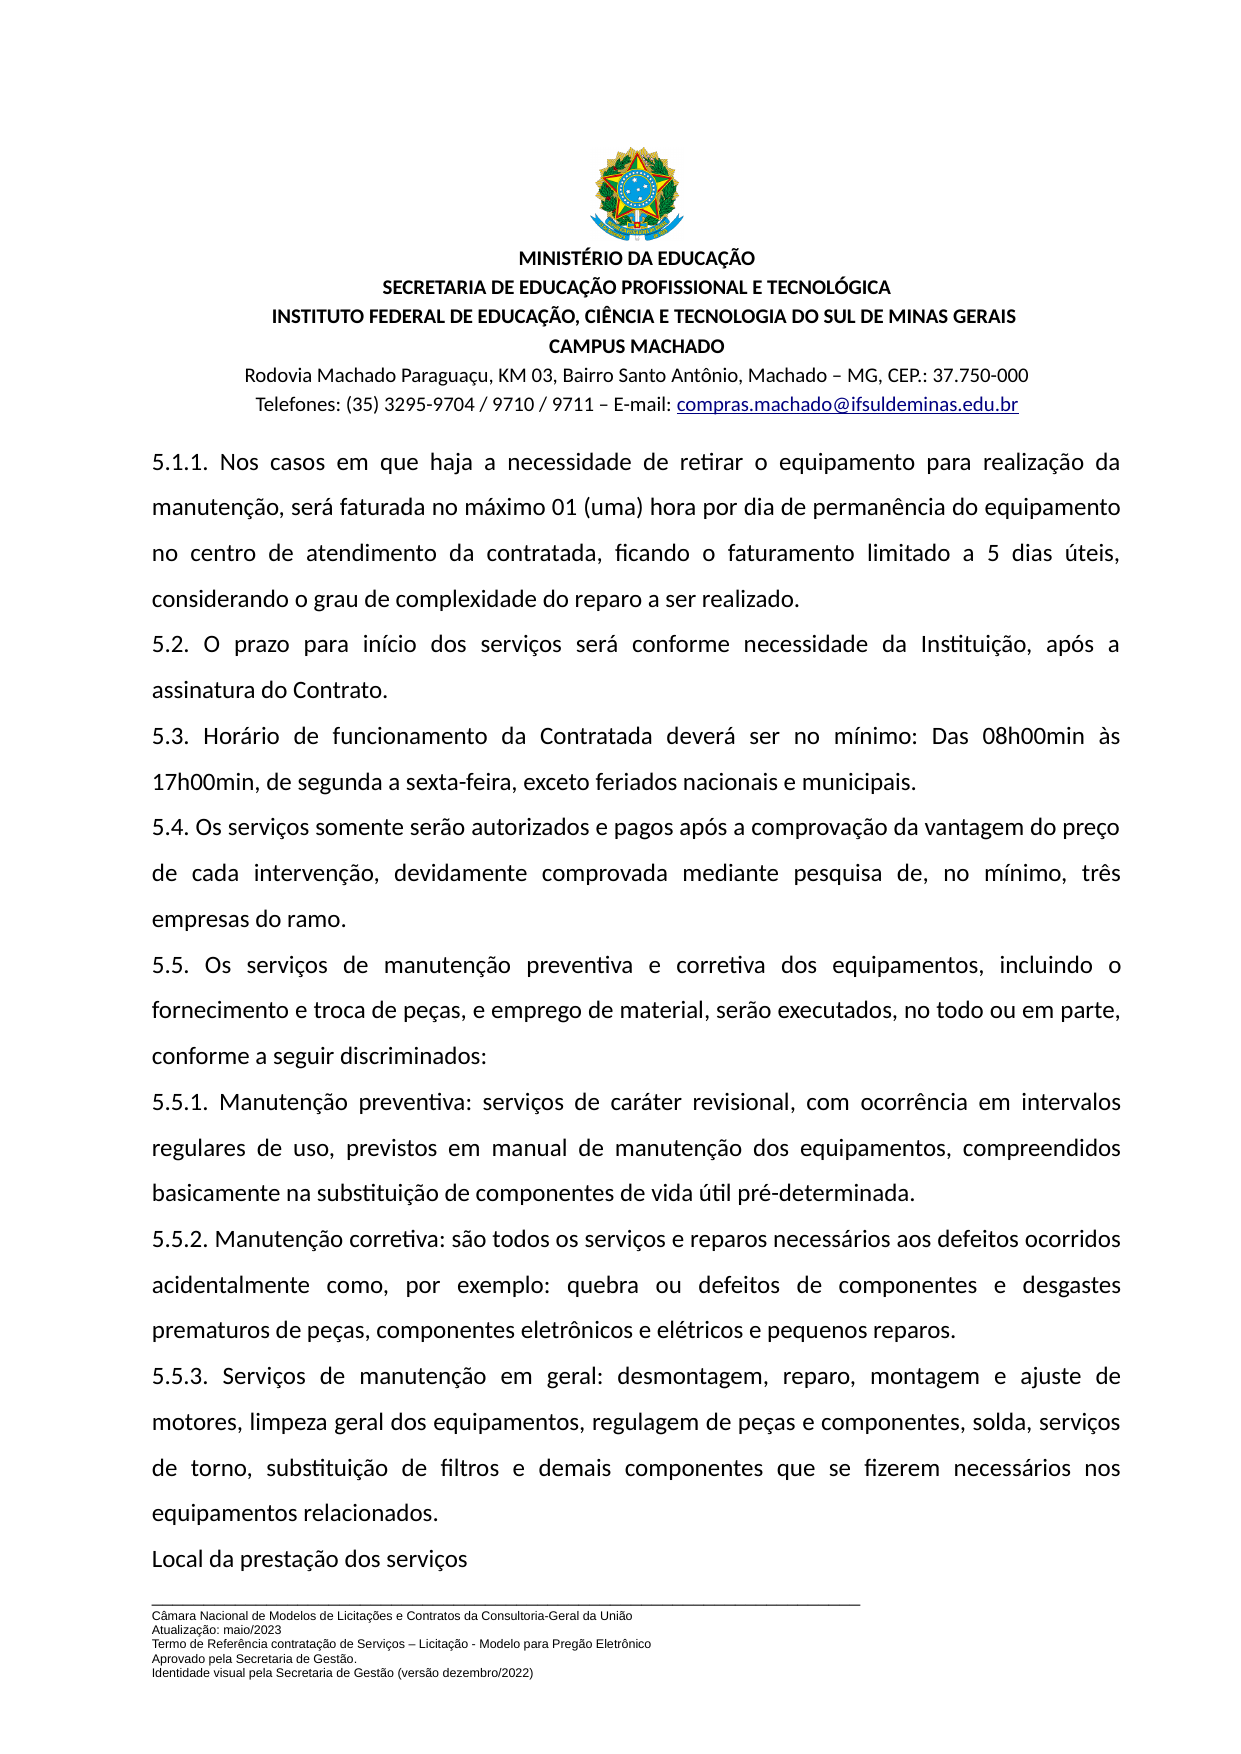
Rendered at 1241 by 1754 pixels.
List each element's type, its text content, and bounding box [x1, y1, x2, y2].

picture [590, 147, 684, 241]
picture [630, 236, 645, 241]
text 5.5.2. Manutenção corretiva: são todos os serviços e reparos necessários aos defeitos ocorridos acidentalmente como, por exemplo: quebra ou defeitos de componentes e desgastes prematuros de peças, componentes eletrônicos e elétricos e pequenos reparos. [152, 1223, 1122, 1345]
text 5.5. Os serviços de manutenção preventiva e corretiva dos equipamentos, incluindo o fornecimento e troca de peças, e emprego de material, serão executados, no todo ou em parte, conforme a seguir discriminados: [152, 949, 1122, 1071]
picture [656, 223, 665, 228]
text 5.4. Os serviços somente serão autorizados e pagos após a comprovação da vantagem do preço de cada intervenção, devidamente comprovada mediante pesquisa de, no mínimo, três empresas do ramo. [152, 812, 1122, 933]
text 5.1.1. Nos casos em que haja a necessidade de retirar o equipamento para realização da manutenção, será faturada no máximo 01 (uma) hora por dia de permanência do equipamento no centro de atendimento da contratada, ficando o faturamento limitado a 5 dias úteis, considerando o grau de complexidade do reparo a ser realizado. [152, 446, 1122, 613]
picture [652, 219, 684, 241]
text 5.5.3. Serviços de manutenção em geral: desmontagem, reparo, montagem e ajuste de motores, limpeza geral dos equipamentos, regulagem de peças e componentes, solda, serviços de torno, substituição de filtros e demais componentes que se fizerem necessários nos equipamentos relacionados. [152, 1360, 1122, 1528]
text Local da prestação dos serviços [152, 1543, 1122, 1574]
text 5.5.1. Manutenção preventiva: serviços de caráter revisional, com ocorrência em intervalos regulares de uso, previstos em manual de manutenção dos equipamentos, compreendidos basicamente na substituição de componentes de vida útil pré-determinada. [152, 1086, 1122, 1208]
text 5.3. Horário de funcionamento da Contratada deverá ser no mínimo: Das 08h00min às 17h00min, de segunda a sexta-feira, exceto feriados nacionais e municipais. [152, 720, 1122, 796]
text 5.2. O prazo para início dos serviços será conforme necessidade da Instituição, após a assinatura do Contrato. [152, 629, 1122, 705]
